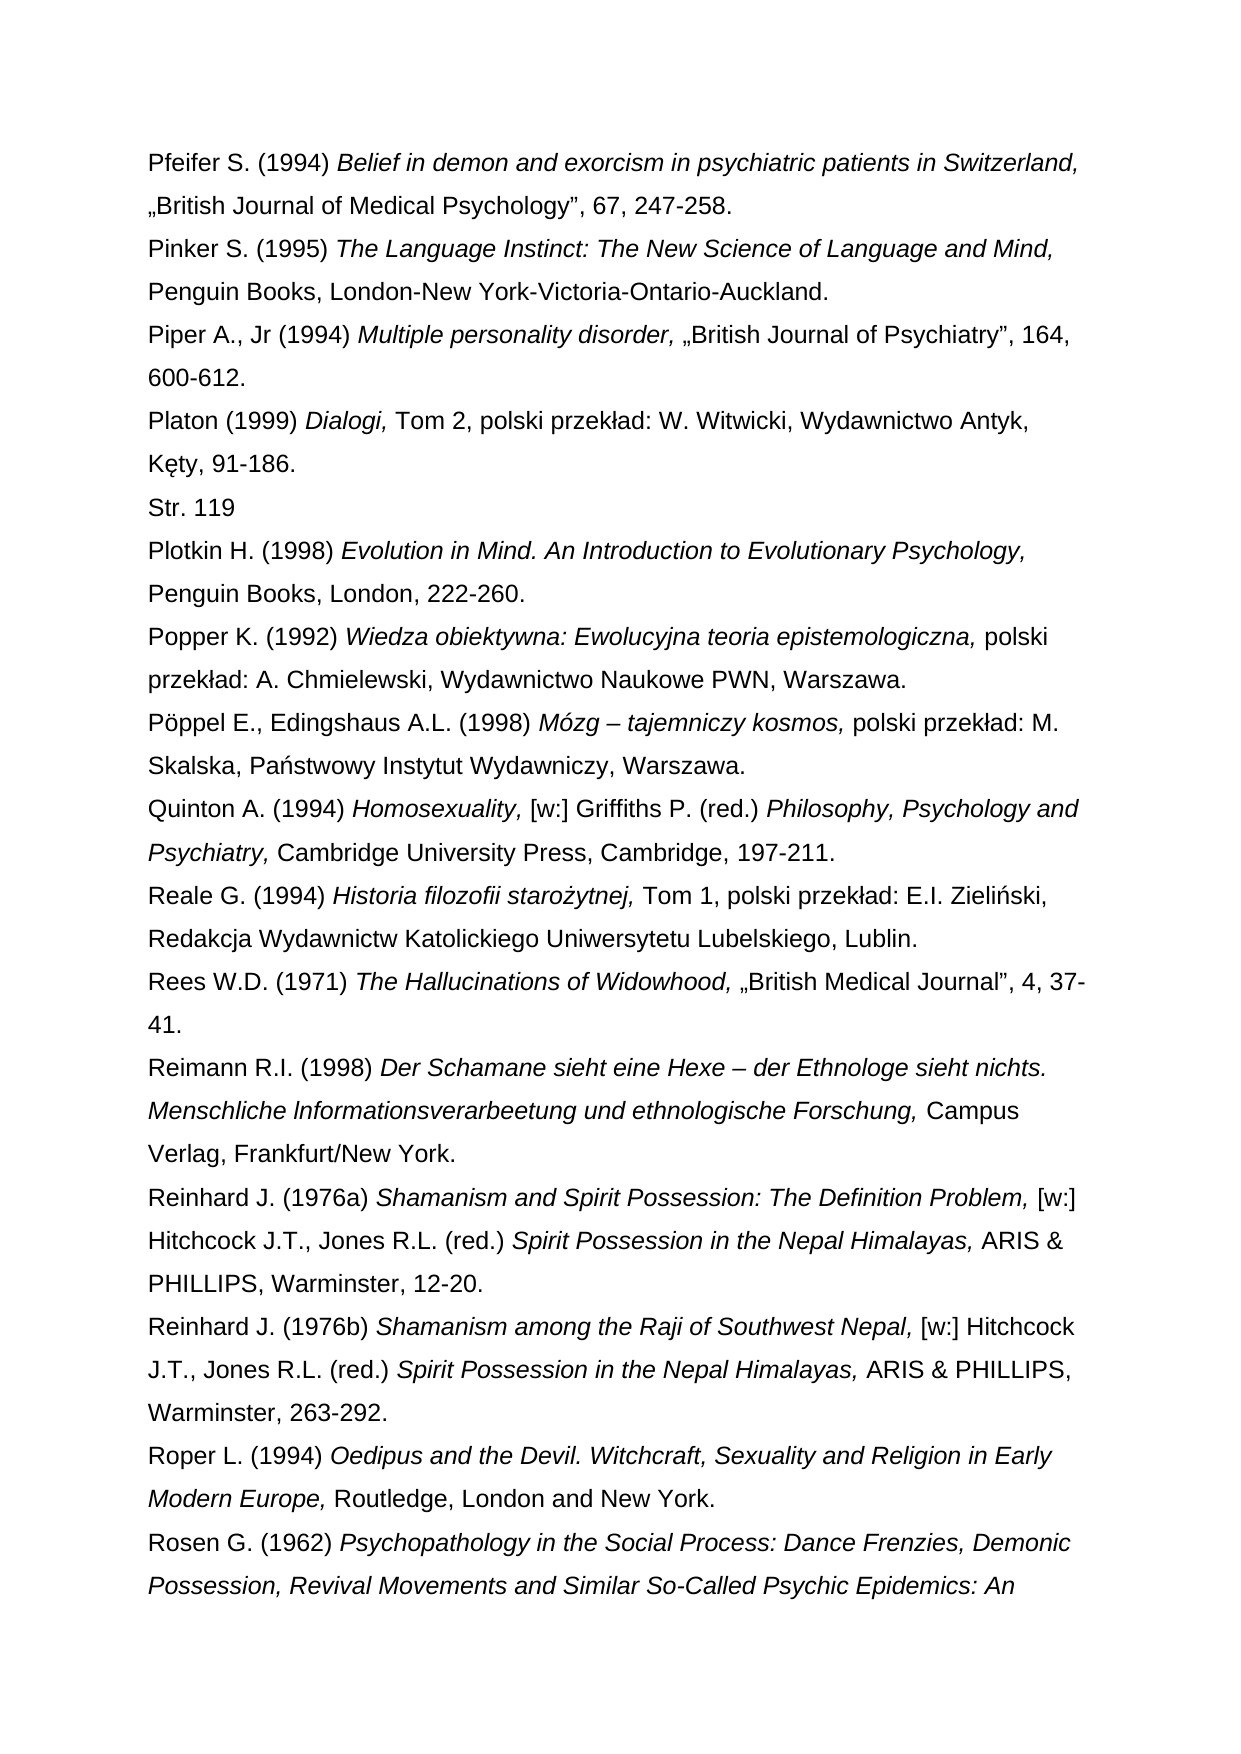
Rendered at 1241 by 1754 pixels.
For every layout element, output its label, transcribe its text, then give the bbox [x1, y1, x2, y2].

text Rees W.D. (1971) The Hallucinations of Widowhood, „British Medical Journal”, 4, 37-41. [148, 967, 1093, 1039]
text Reimann R.I. (1998) Der Schamane sieht eine Hexe – der Ethnologe sieht nichts. Menschliche lnformationsverarbeetung und ethnologische Forschung, Campus Verlag, Frankfurt/New York. [148, 1053, 1093, 1168]
text Plotkin H. (1998) Evolution in Mind. An Introduction to Evolutionary Psychology, Penguin Books, London, 222-260. [148, 536, 1093, 608]
text Piper A., Jr (1994) Multiple personality disorder, „British Journal of Psychiatry”, 164, 600-612. [148, 320, 1093, 392]
text Popper K. (1992) Wiedza obiektywna: Ewolucyjna teoria epistemologiczna, polski przekład: A. Chmielewski, Wydawnictwo Naukowe PWN, Warszawa. [148, 622, 1093, 694]
text Pfeifer S. (1994) Belief in demon and exorcism in psychiatric patients in Switzerland, „British Journal of Medical Psychology”, 67, 247-258. [148, 148, 1093, 219]
text Pöppel E., Edingshaus A.L. (1998) Mózg – tajemniczy kosmos, polski przekład: M. Skalska, Państwowy Instytut Wydawniczy, Warszawa. [148, 708, 1093, 780]
text Reinhard J. (1976a) Shamanism and Spirit Possession: The Definition Problem, [w:] Hitchcock J.T., Jones R.L. (red.) Spirit Possession in the Nepal Himalayas, ARIS & PHILLIPS, Warminster, 12-20. [148, 1183, 1093, 1298]
text Roper L. (1994) Oedipus and the Devil. Witchcraft, Sexuality and Religion in Early Modern Europe, Routledge, London and New York. [148, 1441, 1093, 1513]
text Reale G. (1994) Historia filozofii starożytnej, Tom 1, polski przekład: E.I. Zieliński, Redakcja Wydawnictw Katolickiego Uniwersytetu Lubelskiego, Lublin. [148, 881, 1093, 953]
text Platon (1999) Dialogi, Tom 2, polski przekład: W. Witwicki, Wydawnictwo Antyk, Kęty, 91-186. [148, 406, 1093, 478]
text Pinker S. (1995) The Language Instinct: The New Science of Language and Mind, Penguin Books, London-New York-Victoria-Ontario-Auckland. [148, 234, 1093, 306]
text Rosen G. (1962) Psychopathology in the Social Process: Dance Frenzies, Demonic Possession, Revival Movements and Similar So-Called Psychic Epidemics: An [148, 1528, 1093, 1599]
text Quinton A. (1994) Homosexuality, [w:] Griffiths P. (red.) Philosophy, Psychology and Psychiatry, Cambridge University Press, Cambridge, 197-211. [148, 794, 1093, 866]
text Str. 119 [148, 493, 1093, 521]
text Reinhard J. (1976b) Shamanism among the Raji of Southwest Nepal, [w:] Hitchcock J.T., Jones R.L. (red.) Spirit Possession in the Nepal Himalayas, ARIS & PHILLIPS, Warminster, 263-292. [148, 1312, 1093, 1427]
